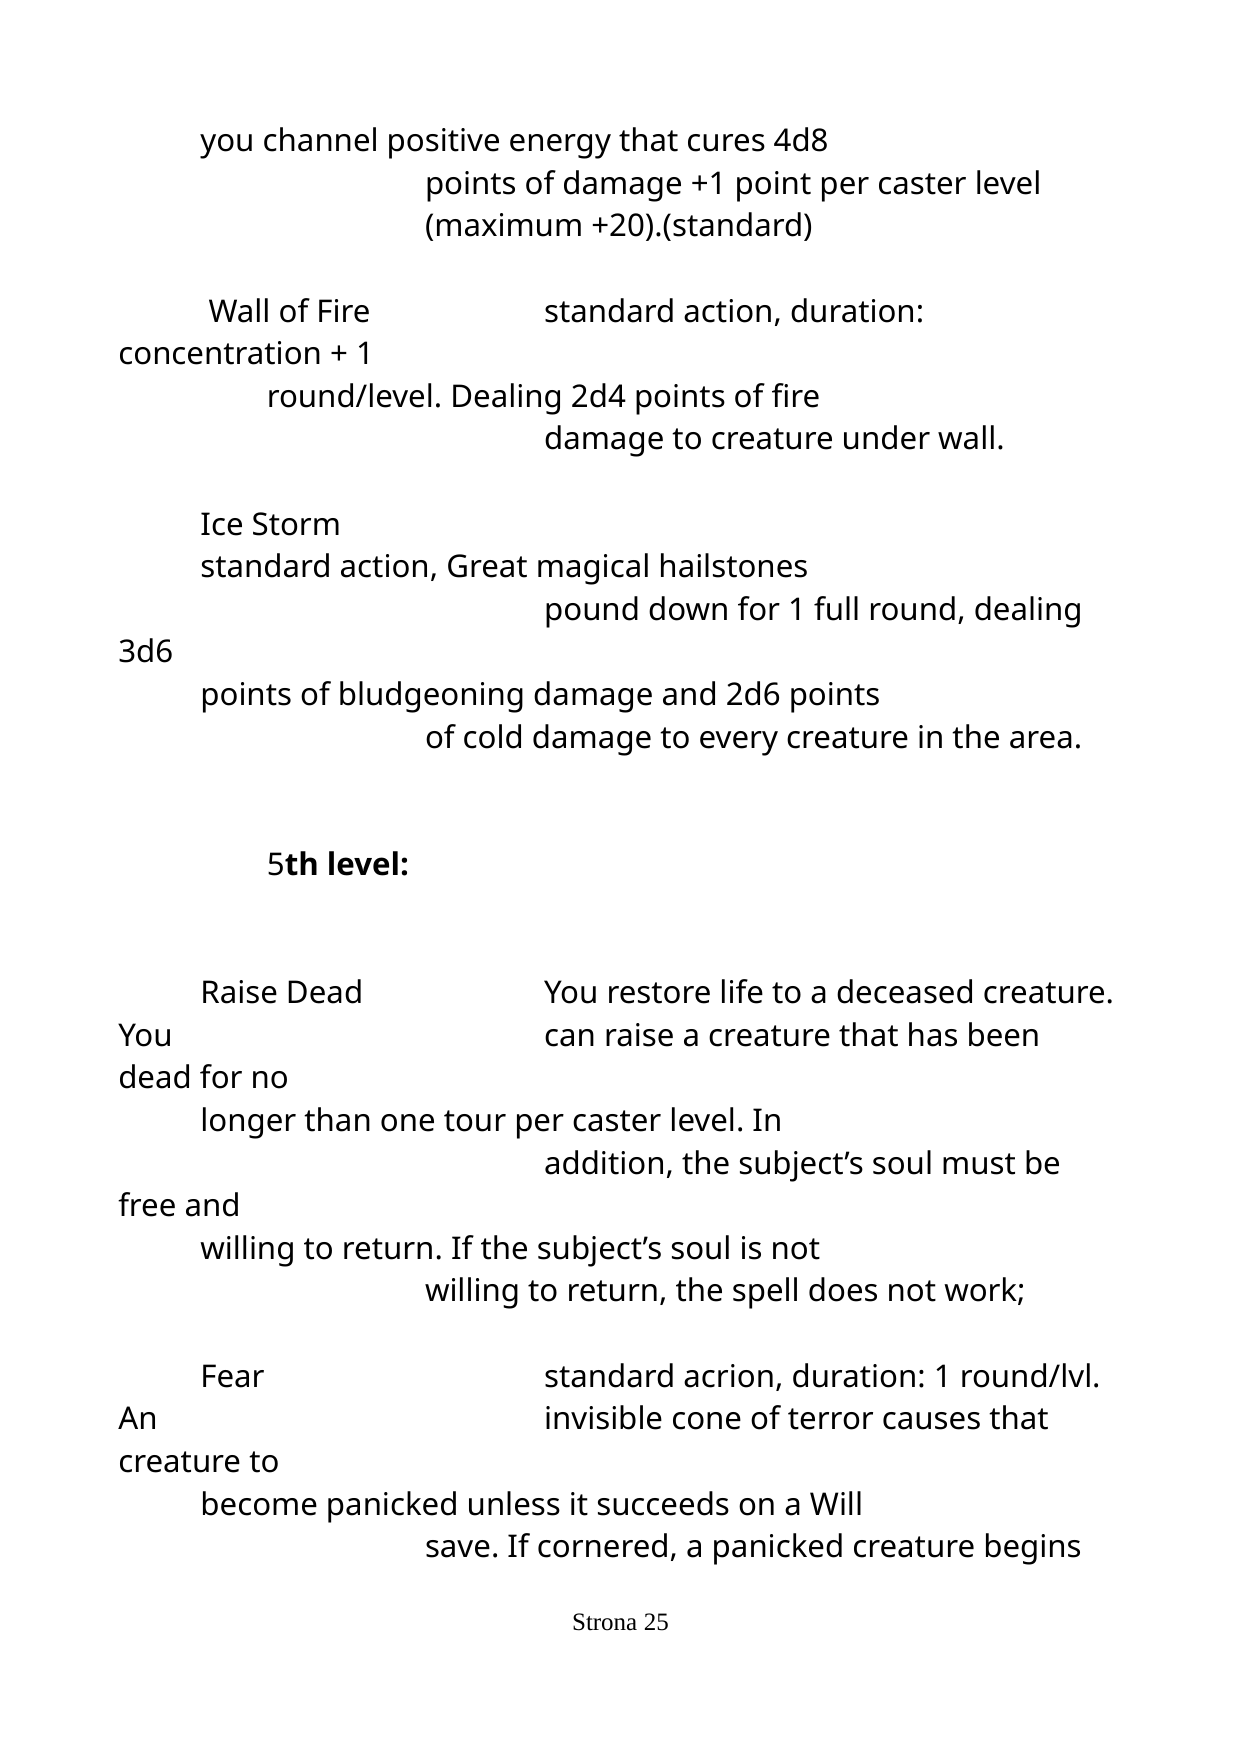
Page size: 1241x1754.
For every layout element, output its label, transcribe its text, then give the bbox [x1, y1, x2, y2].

text Ice Storm standard action, Great magical hailstones pound down for 1 full round, dealing 3d6 points of bludgeoning damage and 2d6 points of cold damage to every creature in the area. [118, 502, 1122, 757]
text Wall of Fire standard action, duration: concentration + 1 round/level. Dealing 2d4 points of fire damage to creature under wall. [118, 288, 1122, 459]
text you channel positive energy that cures 4d8 points of damage +1 point per caster level (maximum +20).(standard) [118, 118, 1122, 246]
text Raise Dead You restore life to a deceased creature. You can raise a creature that has been dead for no longer than one tour per caster level. In addition, the subject’s soul must be free and willing to return. If the subject’s soul is not willing to return, the spell does not work; [118, 970, 1122, 1354]
text Fear standard acrion, duration: 1 round/lvl. An invisible cone of terror causes that creature to become panicked unless it succeeds on a Will save. If cornered, a panicked creature begins [118, 1354, 1122, 1567]
text 5th level: [118, 842, 1122, 885]
